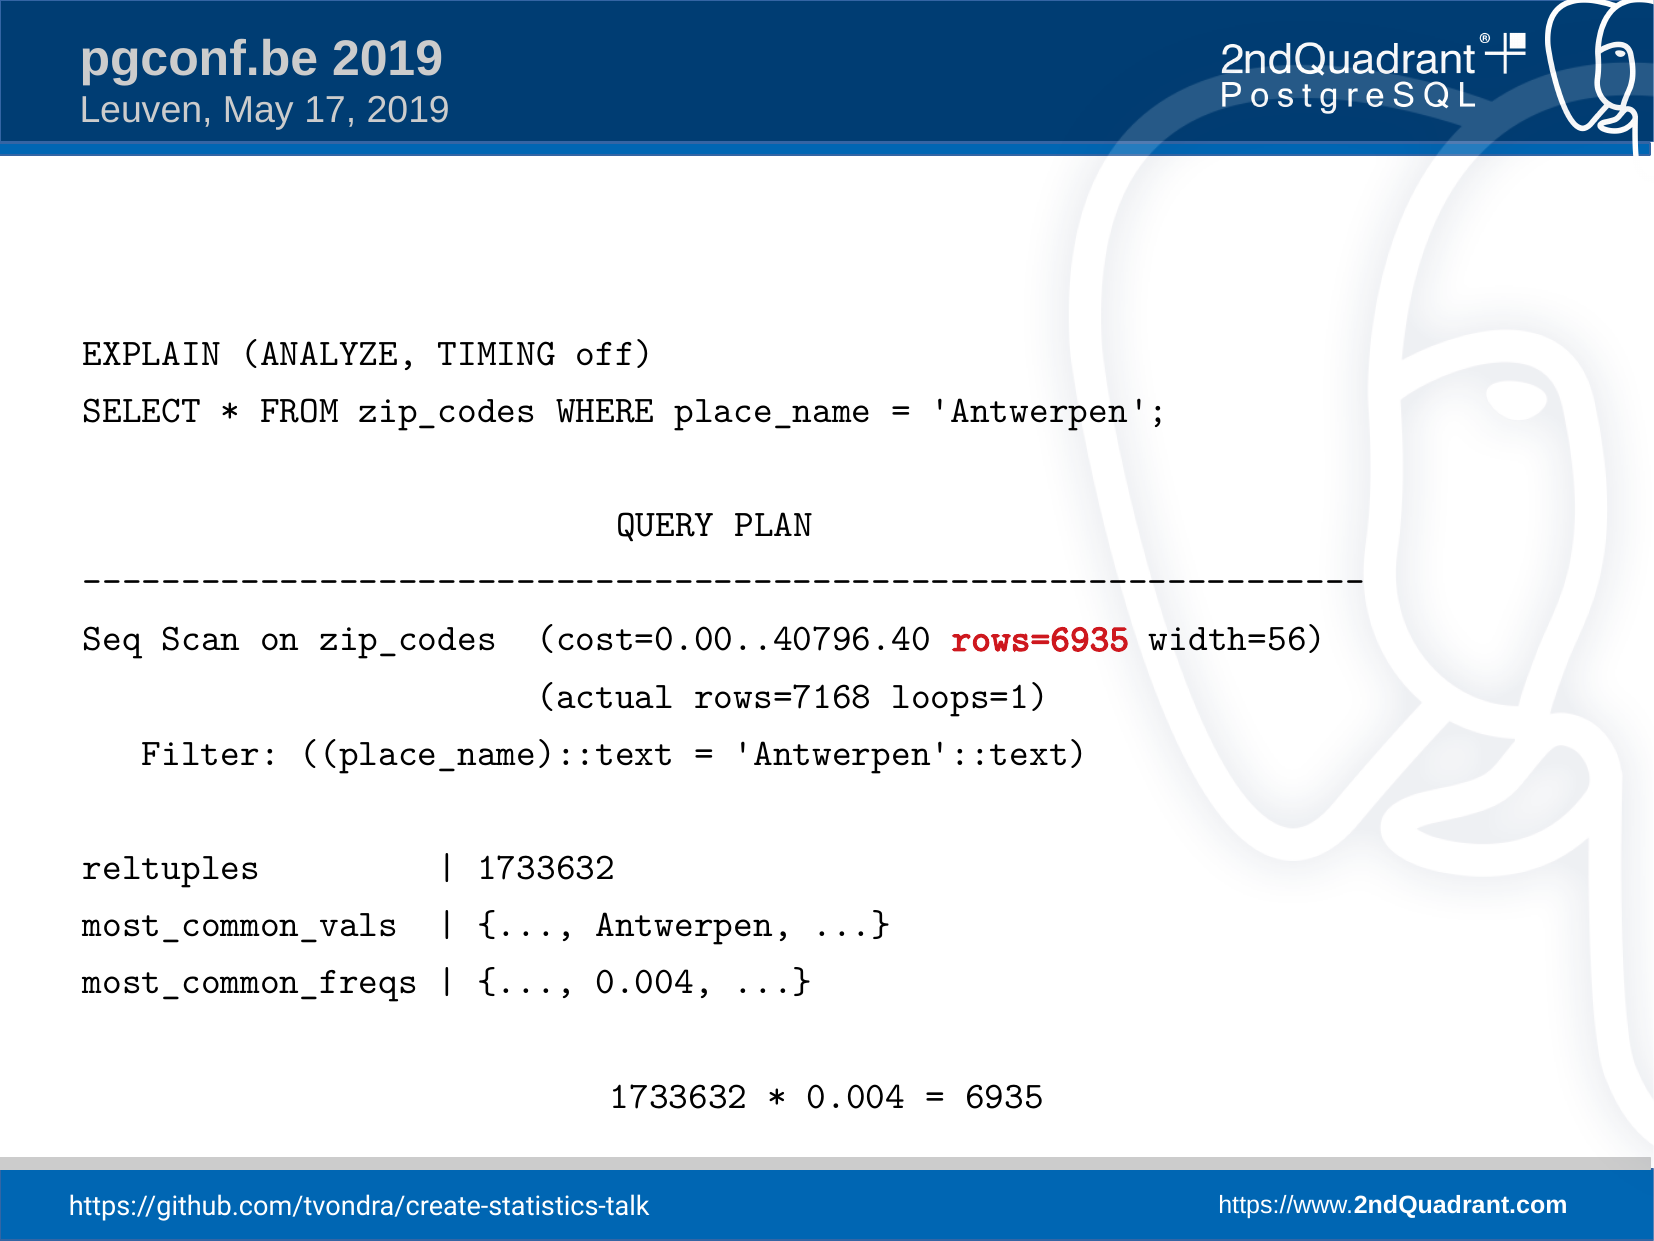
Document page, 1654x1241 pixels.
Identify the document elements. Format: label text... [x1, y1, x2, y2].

list EXPLAIN (ANALYZE, TIMING off) SELECT * FROM zip_codes WHERE place_name = 'Antwerpen'; QUERY PLAN ----------------------------------------------------------------- Seq Scan on zip_codes (cost=0.00..40796.40 rows=6935 width=56) (actual rows=7168 loops=1) Filter: ((place_name)::text = 'Antwerpen'::text) reltuples | 1733632 most_common_vals | {..., Antwerpen, ...} most_common_freqs | {..., 0.004, ...} 1733632 * 0.004 = 6935 [82, 319, 1571, 1039]
picture [632, 0, 1654, 1241]
